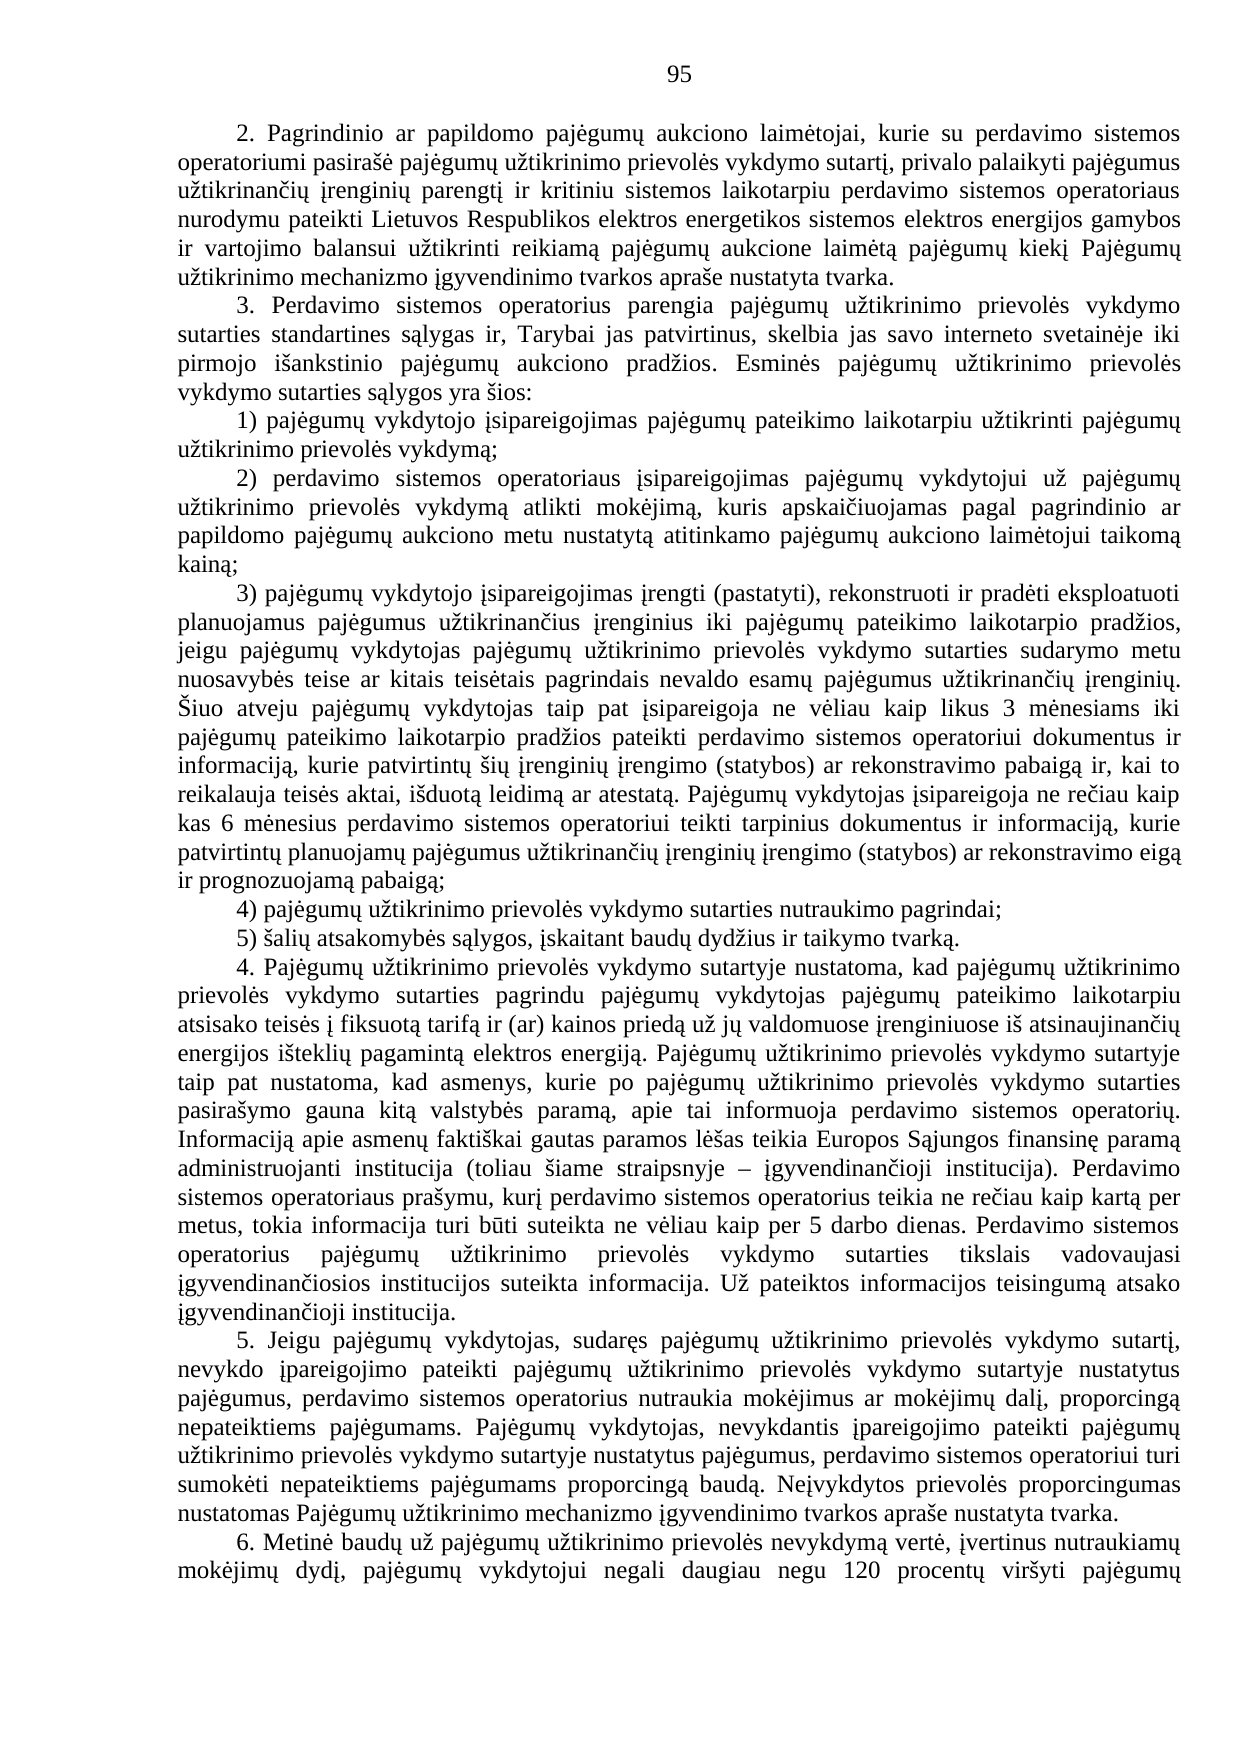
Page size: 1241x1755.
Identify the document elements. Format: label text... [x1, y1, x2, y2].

text 3) pajėgumų vykdytojo įsipareigojimas įrengti (pastatyti), rekonstruoti ir pradėti eksploatuoti planuojamus pajėgumus užtikrinančius įrenginius iki pajėgumų pateikimo laikotarpio pradžios, jeigu pajėgumų vykdytojas pajėgumų užtikrinimo prievolės vykdymo sutarties sudarymo metu nuosavybės teise ar kitais teisėtais pagrindais nevaldo esamų pajėgumus užtikrinančių įrenginių. Šiuo atveju pajėgumų vykdytojas taip pat įsipareigoja ne vėliau kaip likus 3 mėnesiams iki pajėgumų pateikimo laikotarpio pradžios pateikti perdavimo sistemos operatoriui dokumentus ir informaciją, kurie patvirtintų šių įrenginių įrengimo (statybos) ar rekonstravimo pabaigą ir, kai to reikalauja teisės aktai, išduotą leidimą ar atestatą. Pajėgumų vykdytojas įsipareigoja ne rečiau kaip kas 6 mėnesius perdavimo sistemos operatoriui teikti tarpinius dokumentus ir informaciją, kurie patvirtintų planuojamų pajėgumus užtikrinančių įrenginių įrengimo (statybos) ar rekonstravimo eigą ir prognozuojamą pabaigą; [177, 578, 1181, 894]
text 2) perdavimo sistemos operatoriaus įsipareigojimas pajėgumų vykdytojui už pajėgumų užtikrinimo prievolės vykdymą atlikti mokėjimą, kuris apskaičiuojamas pagal pagrindinio ar papildomo pajėgumų aukciono metu nustatytą atitinkamo pajėgumų aukciono laimėtojui taikomą kainą; [177, 463, 1181, 578]
text 5) šalių atsakomybės sąlygos, įskaitant baudų dydžius ir taikymo tvarką. [177, 923, 1181, 952]
text 6. Metinė baudų už pajėgumų užtikrinimo prievolės nevykdymą vertė, įvertinus nutraukiamų mokėjimų dydį, pajėgumų vykdytojui negali daugiau negu 120 procentų viršyti pajėgumų [177, 1527, 1181, 1584]
text 4) pajėgumų užtikrinimo prievolės vykdymo sutarties nutraukimo pagrindai; [177, 894, 1181, 923]
text 5. Jeigu pajėgumų vykdytojas, sudaręs pajėgumų užtikrinimo prievolės vykdymo sutartį, nevykdo įpareigojimo pateikti pajėgumų užtikrinimo prievolės vykdymo sutartyje nustatytus pajėgumus, perdavimo sistemos operatorius nutraukia mokėjimus ar mokėjimų dalį, proporcingą nepateiktiems pajėgumams. Pajėgumų vykdytojas, nevykdantis įpareigojimo pateikti pajėgumų užtikrinimo prievolės vykdymo sutartyje nustatytus pajėgumus, perdavimo sistemos operatoriui turi sumokėti nepateiktiems pajėgumams proporcingą baudą. Neįvykdytos prievolės proporcingumas nustatomas Pajėgumų užtikrinimo mechanizmo įgyvendinimo tvarkos apraše nustatyta tvarka. [177, 1326, 1181, 1527]
text 4. Pajėgumų užtikrinimo prievolės vykdymo sutartyje nustatoma, kad pajėgumų užtikrinimo prievolės vykdymo sutarties pagrindu pajėgumų vykdytojas pajėgumų pateikimo laikotarpiu atsisako teisės į fiksuotą tarifą ir (ar) kainos priedą už jų valdomuose įrenginiuose iš atsinaujinančių energijos išteklių pagamintą elektros energiją. Pajėgumų užtikrinimo prievolės vykdymo sutartyje taip pat nustatoma, kad asmenys, kurie po pajėgumų užtikrinimo prievolės vykdymo sutarties pasirašymo gauna kitą valstybės paramą, apie tai informuoja perdavimo sistemos operatorių. Informaciją apie asmenų faktiškai gautas paramos lėšas teikia Europos Sąjungos finansinę paramą administruojanti institucija (toliau šiame straipsnyje – įgyvendinančioji institucija). Perdavimo sistemos operatoriaus prašymu, kurį perdavimo sistemos operatorius teikia ne rečiau kaip kartą per metus, tokia informacija turi būti suteikta ne vėliau kaip per 5 darbo dienas. Perdavimo sistemos operatorius pajėgumų užtikrinimo prievolės vykdymo sutarties tikslais vadovaujasi įgyvendinančiosios institucijos suteikta informacija. Už pateiktos informacijos teisingumą atsako įgyvendinančioji institucija. [177, 952, 1181, 1326]
text 3. Perdavimo sistemos operatorius parengia pajėgumų užtikrinimo prievolės vykdymo sutarties standartines sąlygas ir, Tarybai jas patvirtinus, skelbia jas savo interneto svetainėje iki pirmojo išankstinio pajėgumų aukciono pradžios. Esminės pajėgumų užtikrinimo prievolės vykdymo sutarties sąlygos yra šios: [177, 291, 1181, 406]
text 1) pajėgumų vykdytojo įsipareigojimas pajėgumų pateikimo laikotarpiu užtikrinti pajėgumų užtikrinimo prievolės vykdymą; [177, 406, 1181, 463]
text 2. Pagrindinio ar papildomo pajėgumų aukciono laimėtojai, kurie su perdavimo sistemos operatoriumi pasirašė pajėgumų užtikrinimo prievolės vykdymo sutartį, privalo palaikyti pajėgumus užtikrinančių įrenginių parengtį ir kritiniu sistemos laikotarpiu perdavimo sistemos operatoriaus nurodymu pateikti Lietuvos Respublikos elektros energetikos sistemos elektros energijos gamybos ir vartojimo balansui užtikrinti reikiamą pajėgumų aukcione laimėtą pajėgumų kiekį Pajėgumų užtikrinimo mechanizmo įgyvendinimo tvarkos apraše nustatyta tvarka. [177, 118, 1181, 291]
